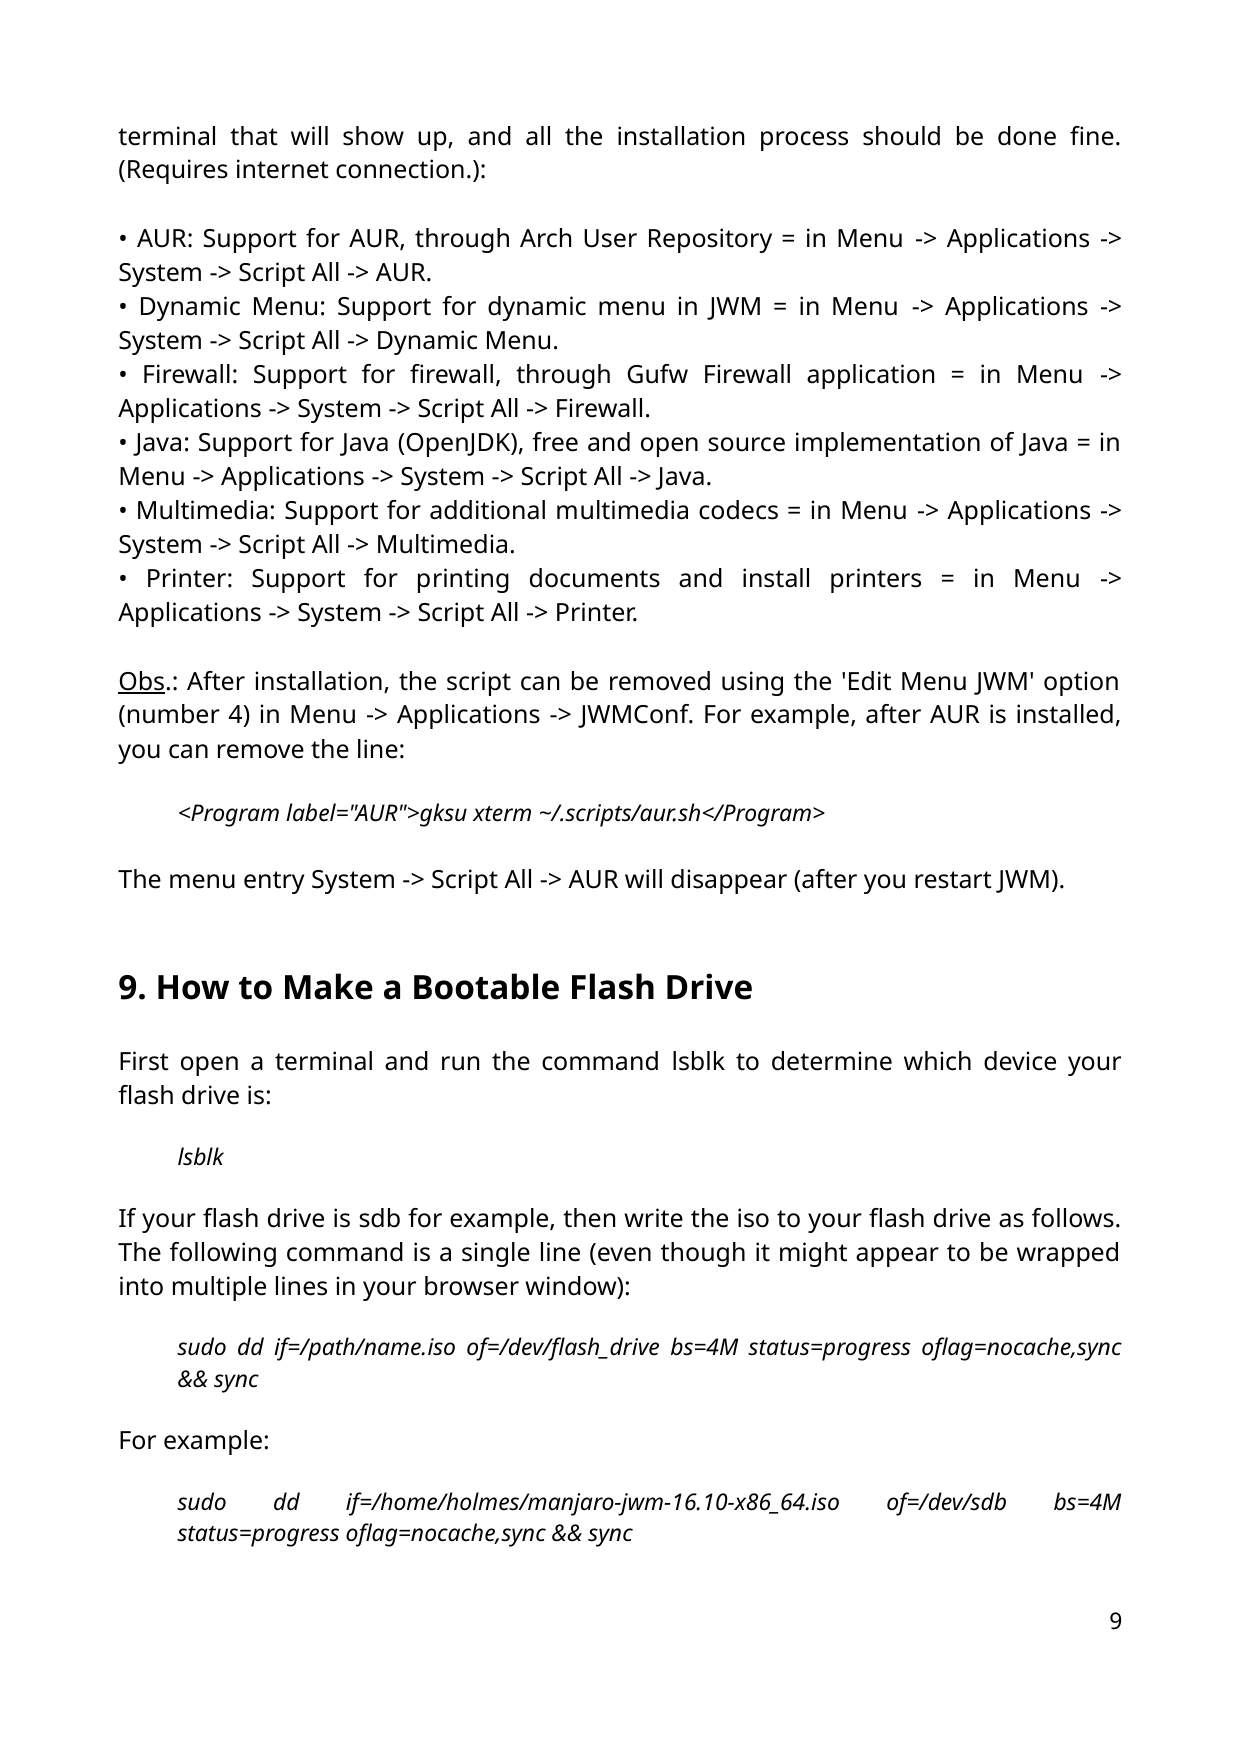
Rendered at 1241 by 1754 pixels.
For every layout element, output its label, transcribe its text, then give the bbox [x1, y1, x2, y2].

text sudo dd if=/path/name.iso of=/dev/flash_drive bs=4M status=progress oflag=nocache,sync && sync [177, 1331, 1122, 1394]
text sudo dd if=/home/holmes/manjaro-jwm-16.10-x86_64.iso of=/dev/sdb bs=4M status=progress oflag=nocache,sync && sync [177, 1485, 1122, 1548]
text • Printer: Support for printing documents and install printers = in Menu -> Applications -> System -> Script All -> Printer. [118, 561, 1122, 629]
text • Multimedia: Support for additional multimedia codecs = in Menu -> Applications -> System -> Script All -> Multimedia. [118, 493, 1122, 561]
text The menu entry System -> Script All -> AUR will disappear (after you restart JWM). [118, 862, 1122, 896]
subtitle 9. How to Make a Bootable Flash Drive [118, 964, 1122, 1009]
text If your flash drive is sdb for example, then write the iso to your flash drive as follows. The following command is a single line (even though it might appear to be wrapped into multiple lines in your browser window): [118, 1200, 1122, 1303]
text • AUR: Support for AUR, through Arch User Repository = in Menu -> Applications -> System -> Script All -> AUR. [118, 220, 1122, 288]
text Obs.: After installation, the script can be removed using the 'Edit Menu JWM' option (number 4) in Menu -> Applications -> JWMConf. For example, after AUR is installed, you can remove the line: [118, 663, 1122, 765]
text First open a terminal and run the command lsblk to determine which device your flash drive is: [118, 1043, 1122, 1112]
text • Firewall: Support for firewall, through Gufw Firewall application = in Menu -> Applications -> System -> Script All -> Firewall. [118, 357, 1122, 425]
text • Java: Support for Java (OpenJDK), free and open source implementation of Java = in Menu -> Applications -> System -> Script All -> Java. [118, 425, 1122, 493]
text <Program label="AUR">gksu xterm ~/.scripts/aur.sh</Program> [177, 797, 1122, 828]
text terminal that will show up, and all the installation process should be done fine. (Requires internet connection.): [118, 118, 1122, 186]
text lsblk [177, 1140, 1122, 1172]
text • Dynamic Menu: Support for dynamic menu in JWM = in Menu -> Applications -> System -> Script All -> Dynamic Menu. [118, 288, 1122, 357]
text For example: [118, 1423, 1122, 1457]
